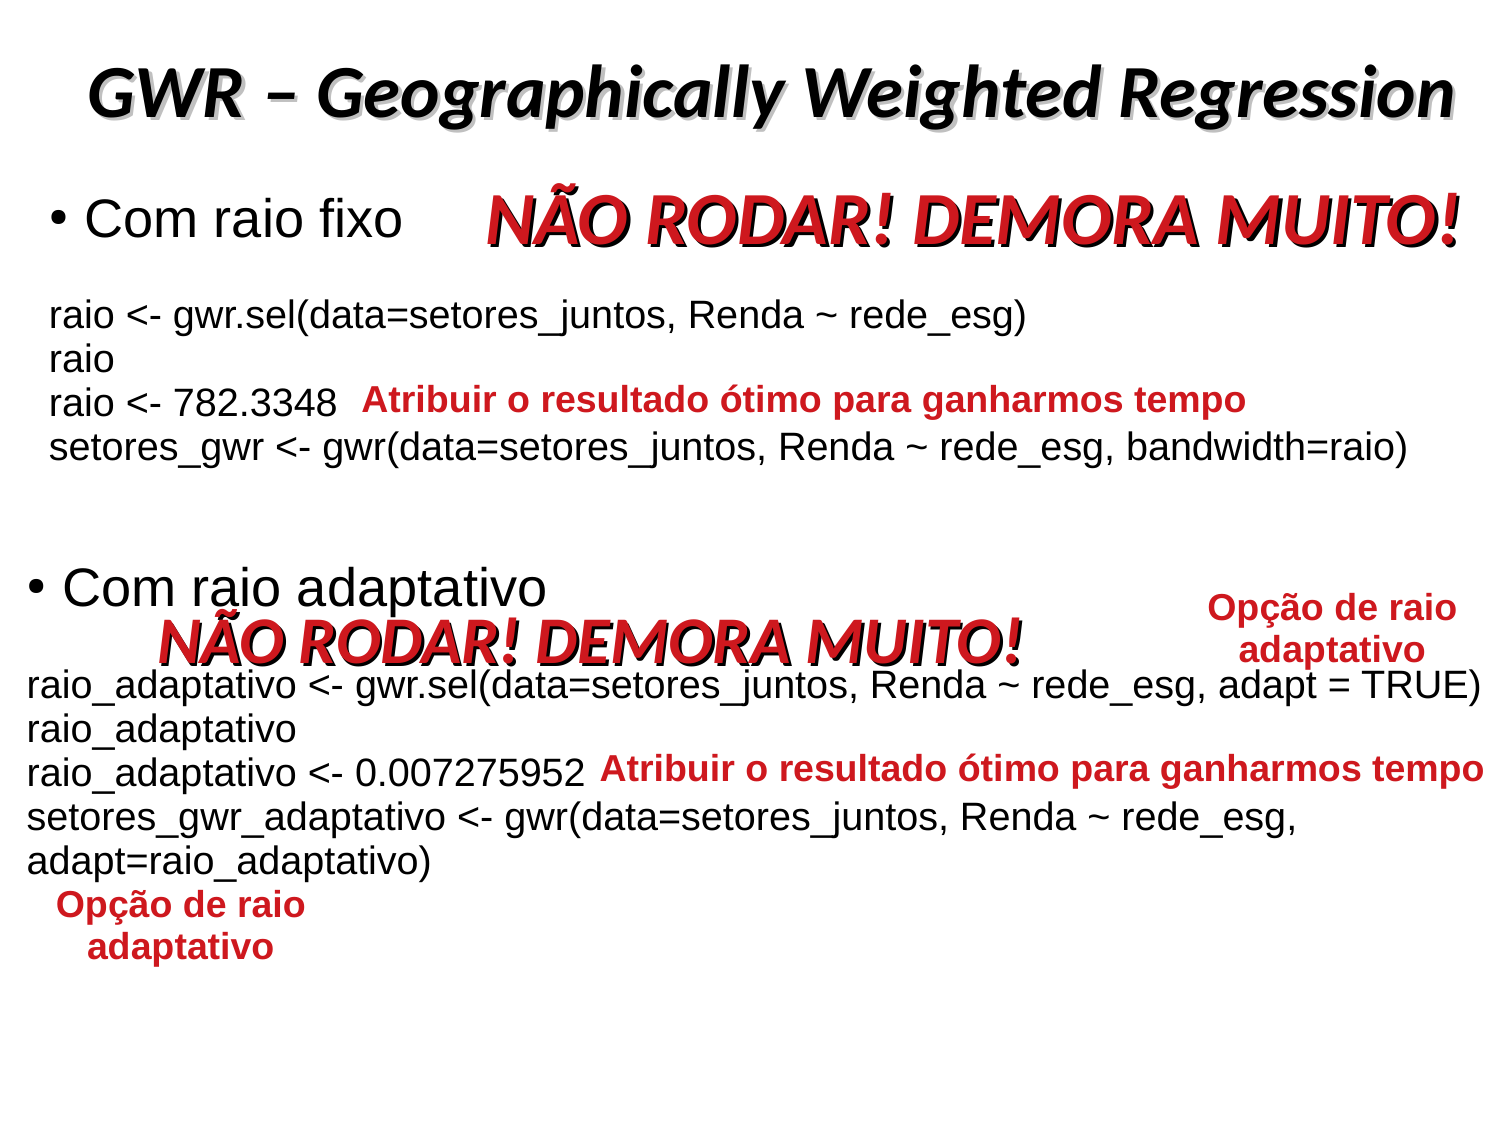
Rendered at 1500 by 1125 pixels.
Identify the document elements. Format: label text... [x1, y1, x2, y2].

text_box Opção de raio adaptativo [1164, 579, 1500, 678]
text_box Atribuir o resultado ótimo para ganharmos tempo [346, 370, 1378, 428]
text_box NÃO RODAR! DEMORA MUITO! [470, 181, 1477, 272]
text_box GWR – Geographically Weighted Regression [22, 35, 1500, 230]
text_box Com raio fixo raio <- gwr.sel(data=setores_juntos, Renda ~ rede_esg) raio raio <- 782.3348 setores_gwr <- gwr(data=setores_juntos, Renda ~ rede_esg, bandwidth=raio) [34, 230, 1500, 477]
text_box Opção de raio adaptativo [13, 875, 349, 975]
text_box Atribuir o resultado ótimo para ganharmos tempo [584, 740, 1500, 798]
text_box NÃO RODAR! DEMORA MUITO! [142, 605, 1149, 696]
text_box Com raio adaptativo raio_adaptativo <- gwr.sel(data=setores_juntos, Renda ~ rede_esg, adapt = TRUE) raio_adaptativo raio_adaptativo <- 0.007275952 setores_gwr_adaptativo <- gwr(data=setores_juntos, Renda ~ rede_esg, adapt=raio_adaptativo) [11, 550, 1500, 890]
